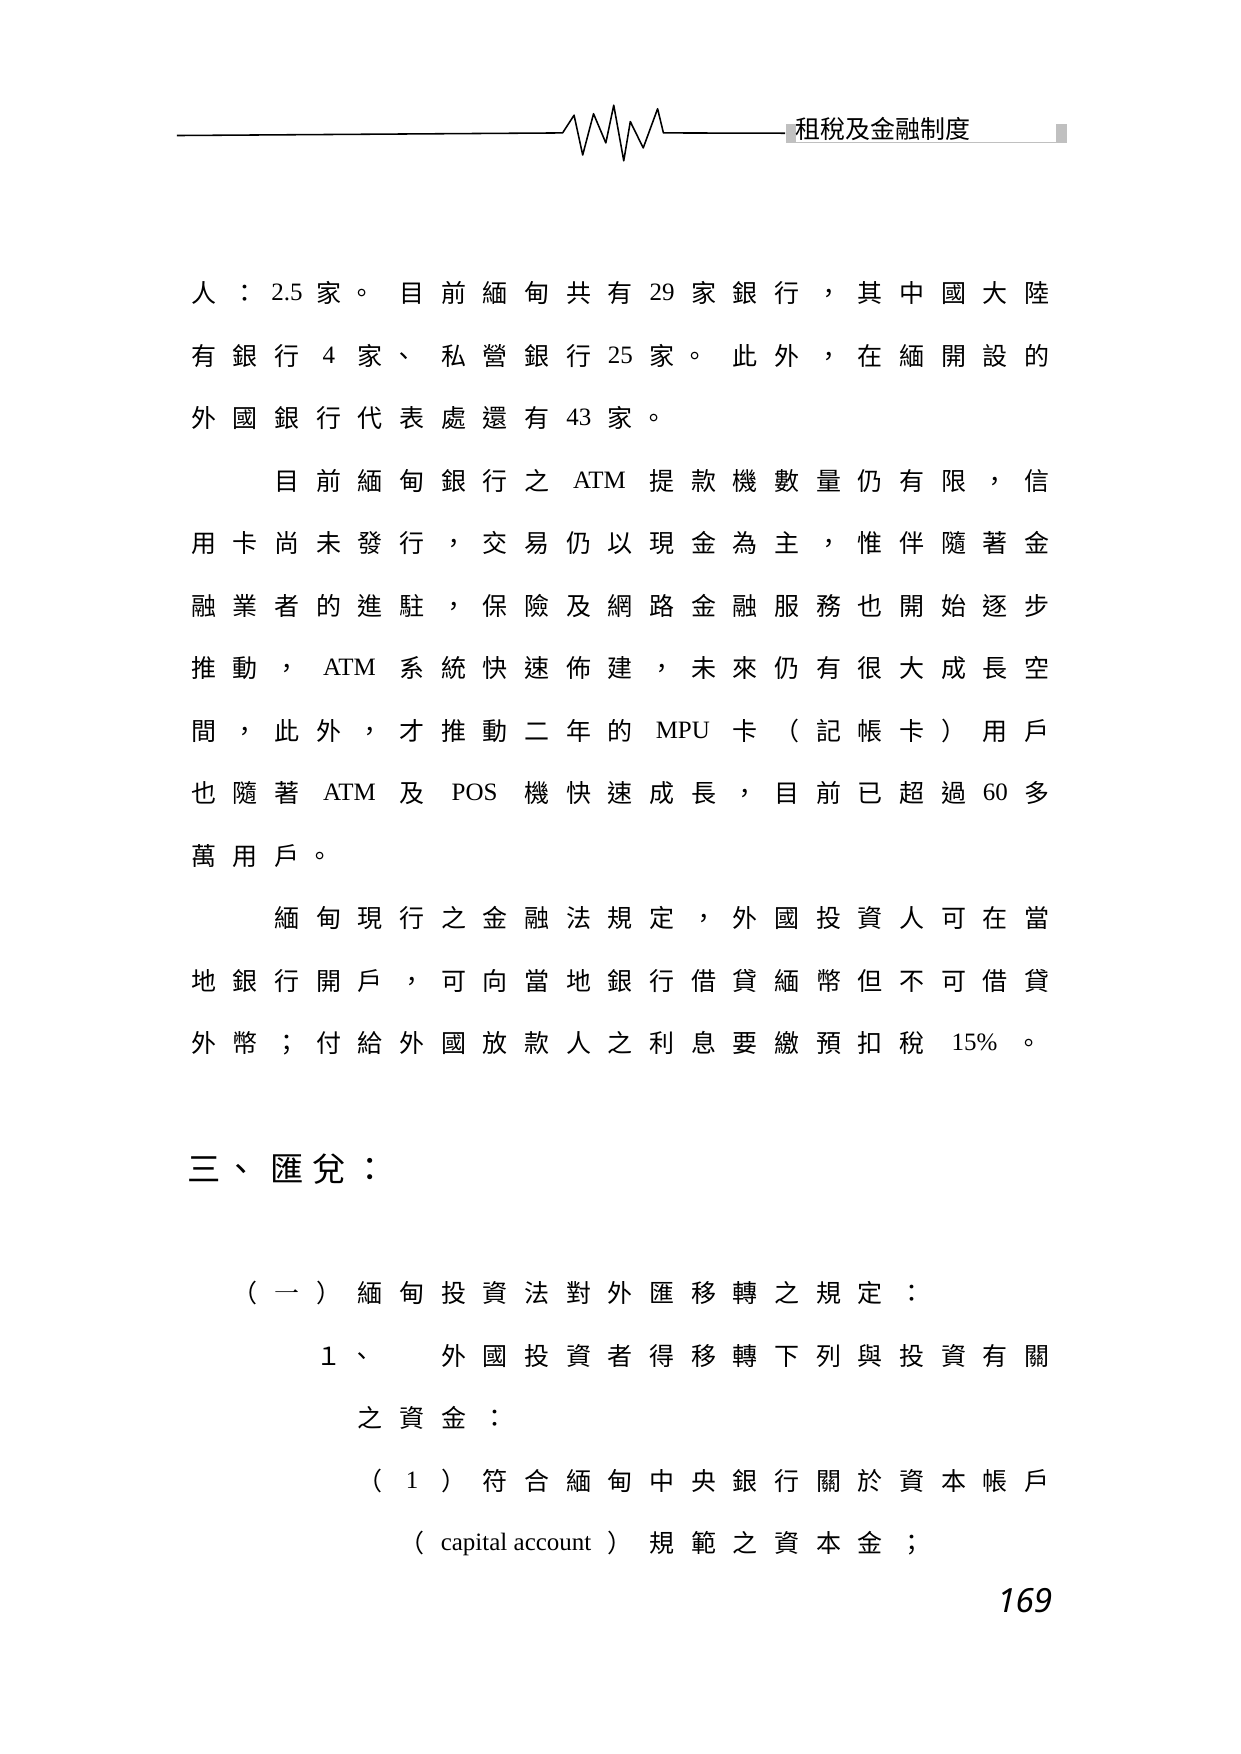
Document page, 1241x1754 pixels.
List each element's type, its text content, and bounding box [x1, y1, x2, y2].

text １、 外國投資者得移轉下列與投資有關之資金： [284, 1313, 1058, 1438]
text 目前緬甸銀行之ATM提款機數量仍有限，信用卡尚未發行，交易仍以現金為主，惟伴隨著金融業者的進駐，保險及網路金融服務也開始逐步推動，ATM系統快速佈建，未來仍有很大成長空間，此外，才推動二年的MPU卡（記帳卡）用戶也隨著ATM及POS機快速成長，目前已超過60多萬用戶。 [183, 438, 1058, 875]
text （1）符合緬甸中央銀行關於資本帳戶（capital account）規範之資本金； [309, 1438, 1058, 1563]
text （一）緬甸投資法對外匯移轉之規定： [208, 1250, 1058, 1313]
text 人：2.5家。目前緬甸共有29家銀行，其中國大陸有銀行4家、私營銀行25家。此外，在緬開設的外國銀行代表處還有43家。 [183, 250, 1058, 438]
text 三、匯兌： [183, 1125, 1058, 1188]
text 緬甸現行之金融法規定，外國投資人可在當地銀行開戶，可向當地銀行借貸緬幣但不可借貸外幣；付給外國放款人之利息要繳預扣稅15%。 [183, 875, 1058, 1063]
